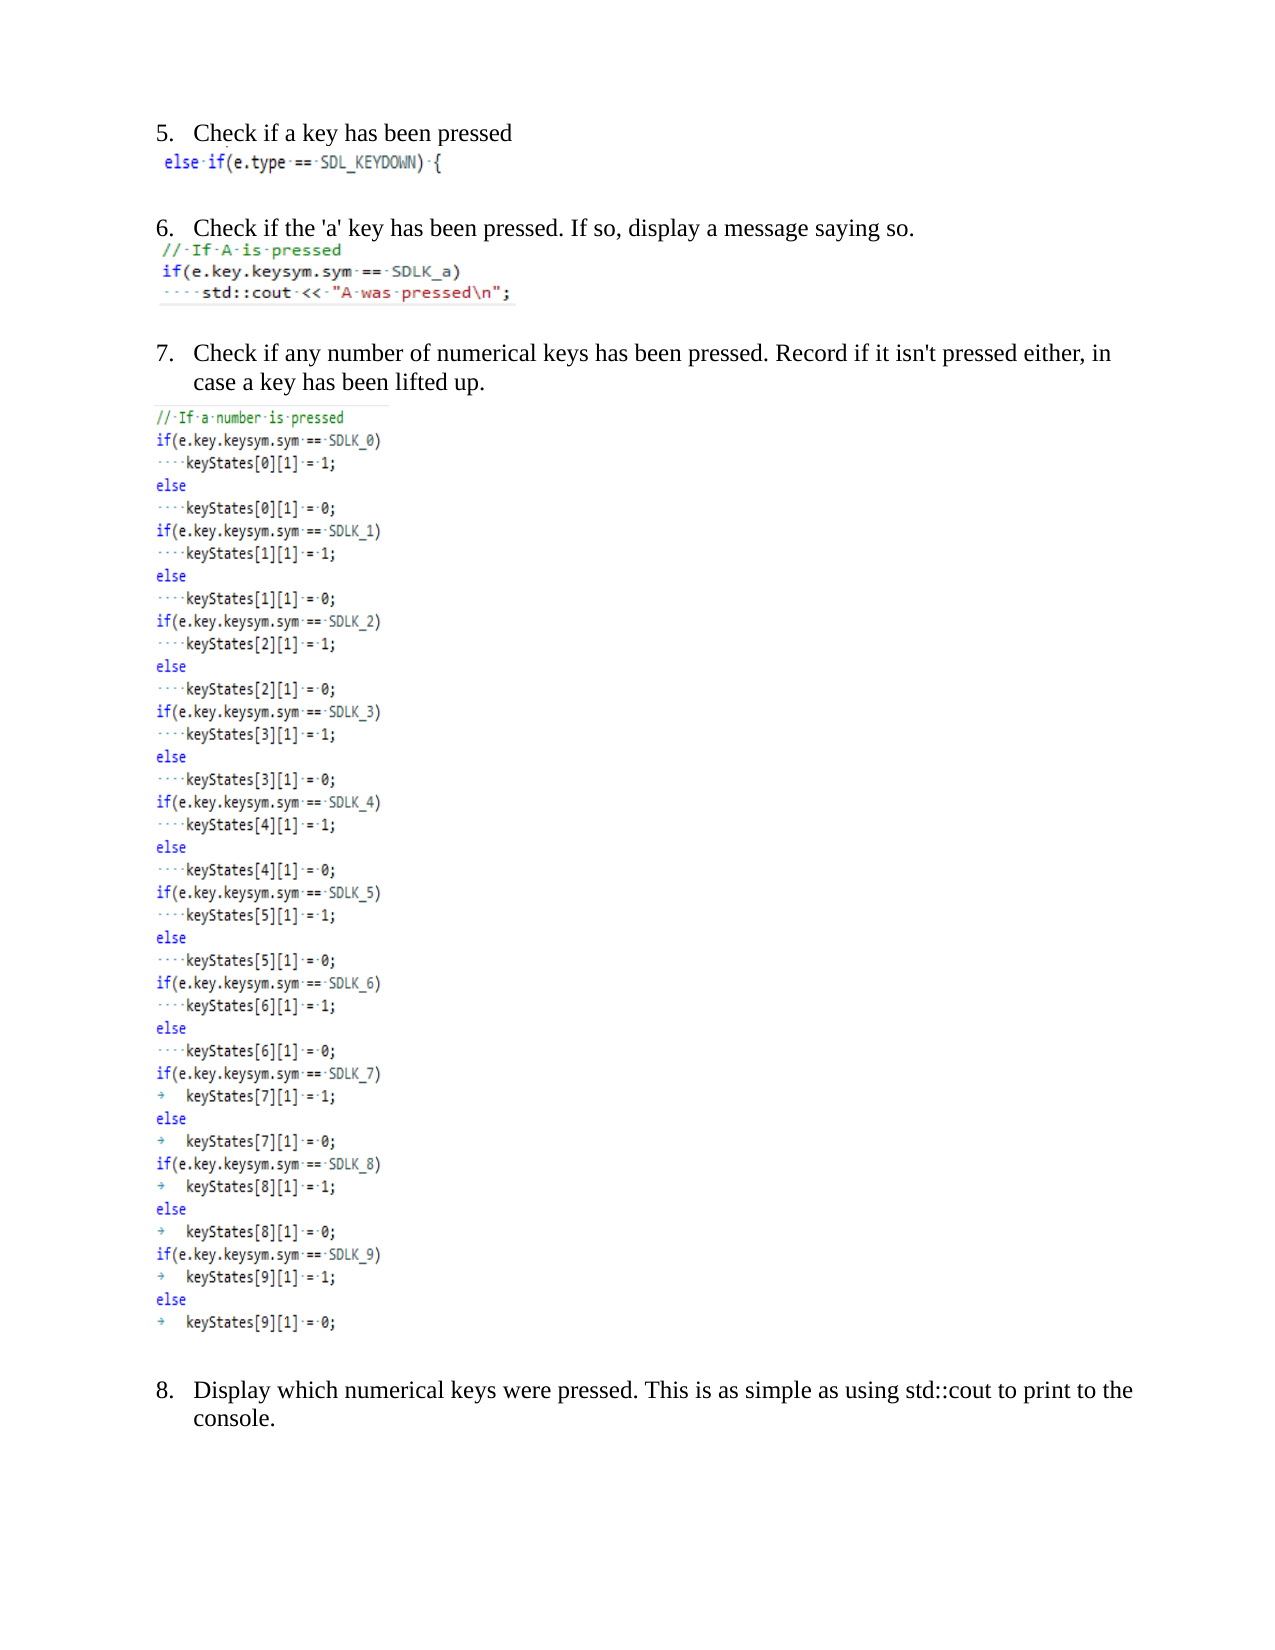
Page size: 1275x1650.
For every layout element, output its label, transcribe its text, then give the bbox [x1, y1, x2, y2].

list Display which numerical keys were pressed. This is as simple as using std::cout to print to the console. [156, 1375, 1157, 1432]
picture [159, 242, 516, 310]
list Check if a key has been pressed [156, 118, 1157, 147]
list Check if any number of numerical keys has been pressed. Record if it isn't pressed either, in case a key has been lifted up. [156, 338, 1157, 396]
list Check if the 'a' key has been pressed. If so, display a message saying so. [156, 213, 1157, 242]
picture [162, 146, 452, 180]
picture [153, 405, 390, 1342]
